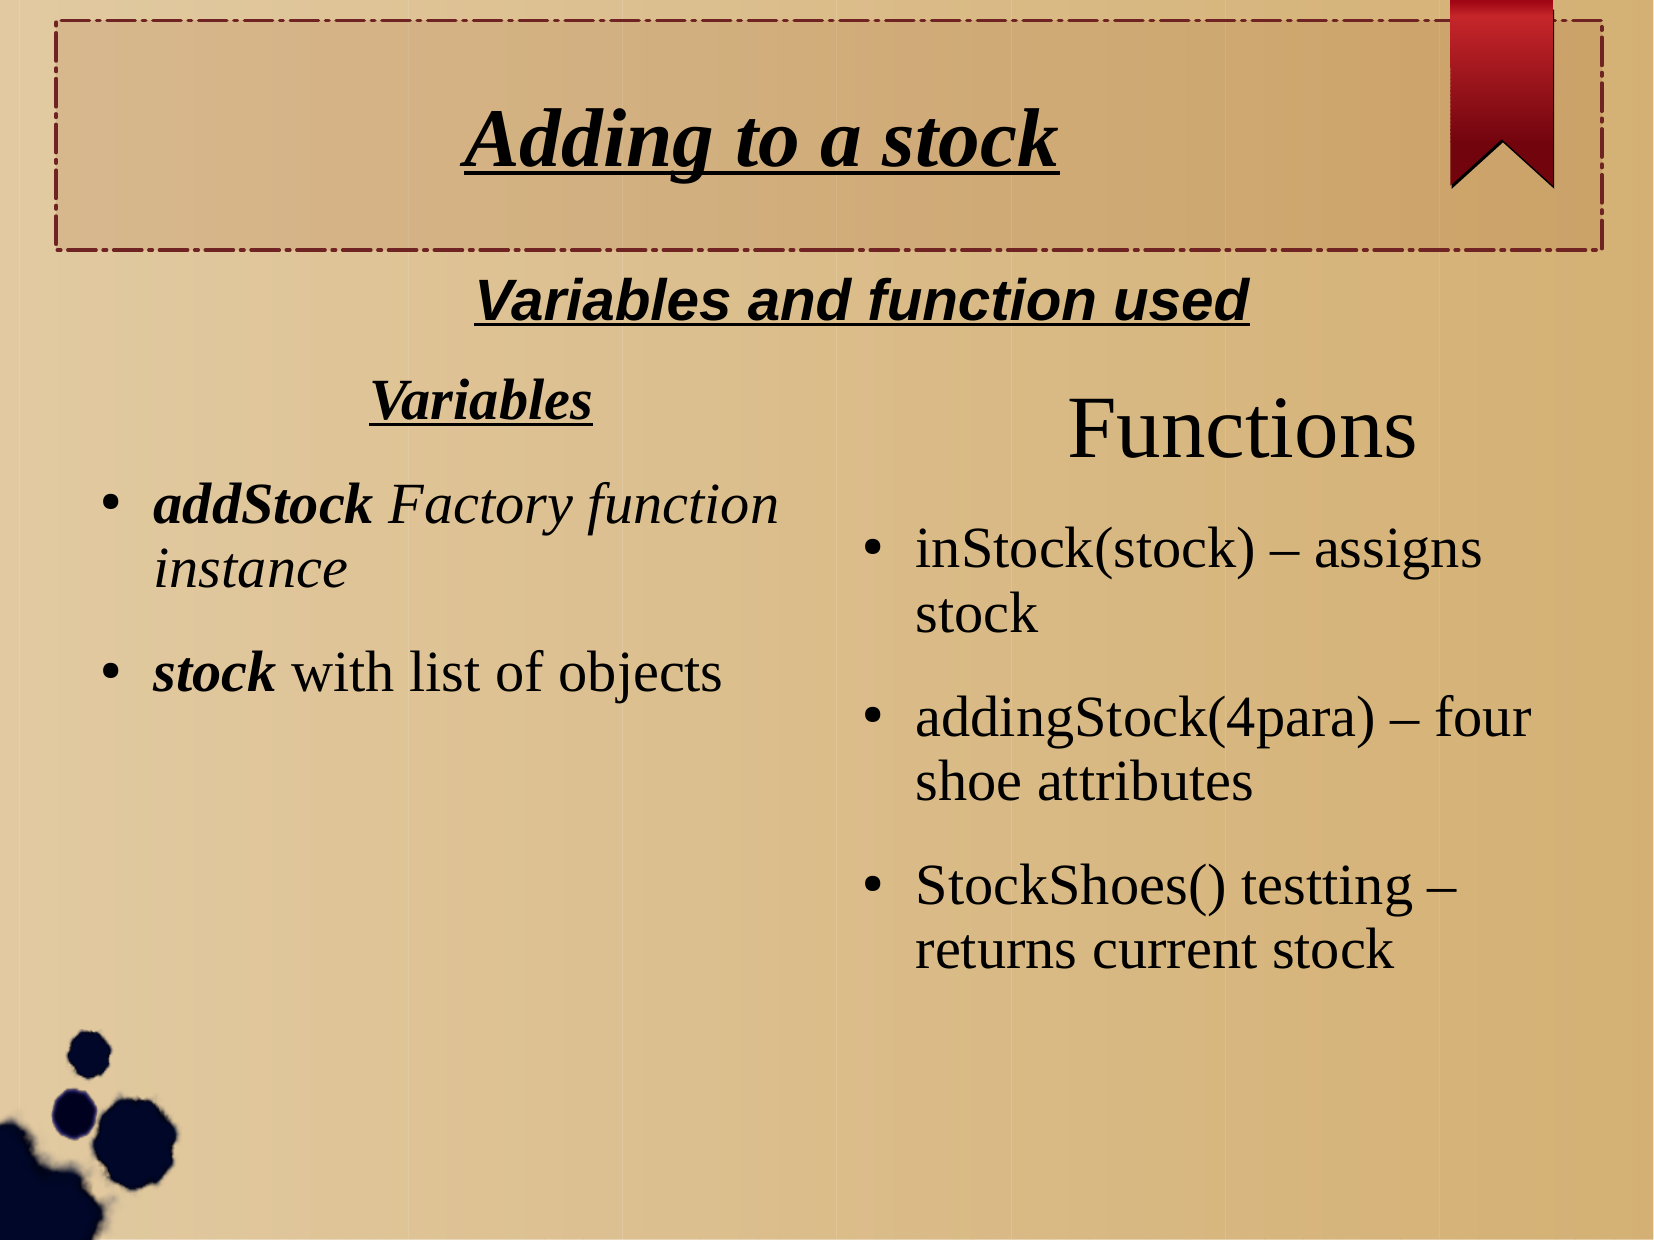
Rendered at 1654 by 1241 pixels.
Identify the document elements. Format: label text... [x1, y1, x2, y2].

list Variables addStock Factory function instance stock with list of objects [82, 367, 809, 1087]
title Adding to a stock [82, 47, 1412, 229]
text_box Variables and function used [307, 259, 1382, 340]
list Functions inStock(stock) – assigns stock addingStock(4para) – four shoe attributes StockShoes() testting – returns current stock [844, 377, 1571, 1098]
